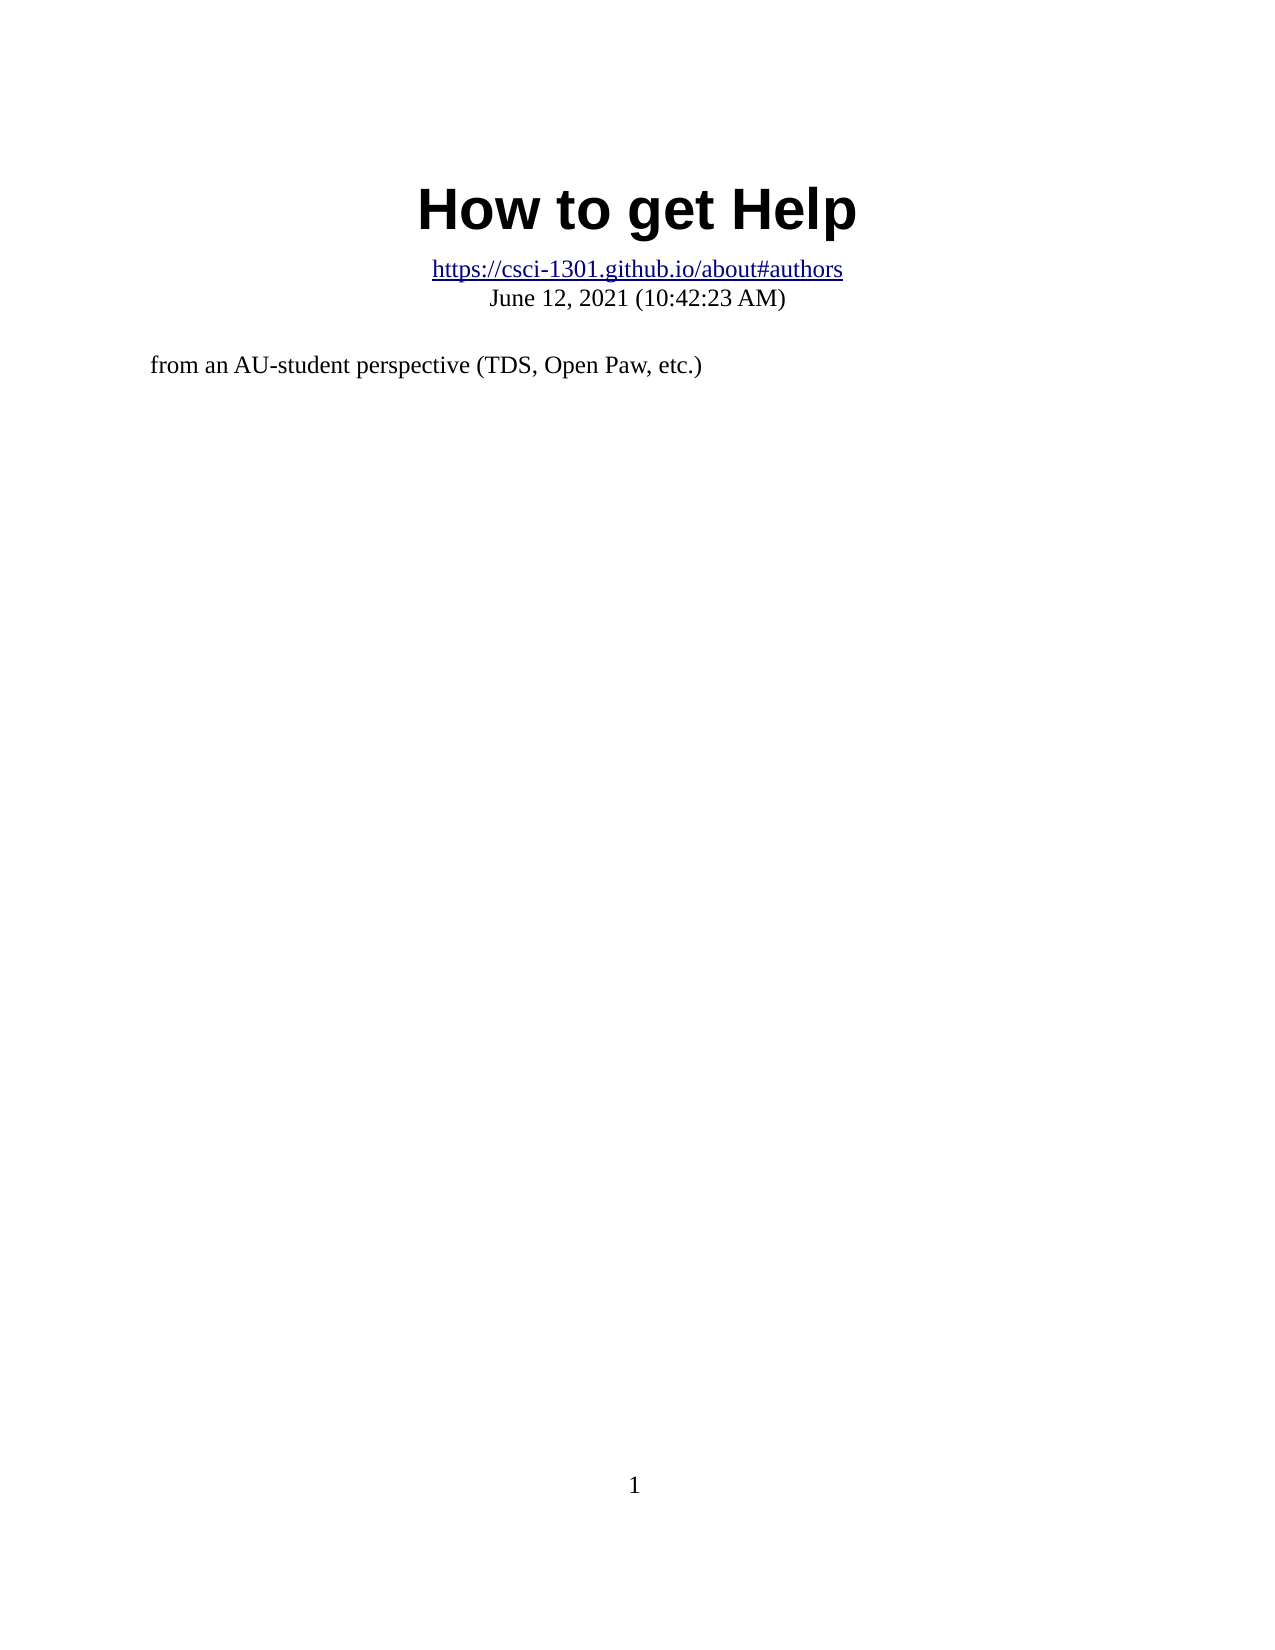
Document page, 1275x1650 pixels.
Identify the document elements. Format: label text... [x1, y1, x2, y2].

title How to get Help [150, 175, 1125, 242]
text June 12, 2021 (10:42:23 AM) [150, 283, 1125, 312]
text from an AU-student perspective (TDS, Open Paw, etc.) [150, 350, 1125, 378]
text https://csci-1301.github.io/about#authors [150, 254, 1125, 283]
